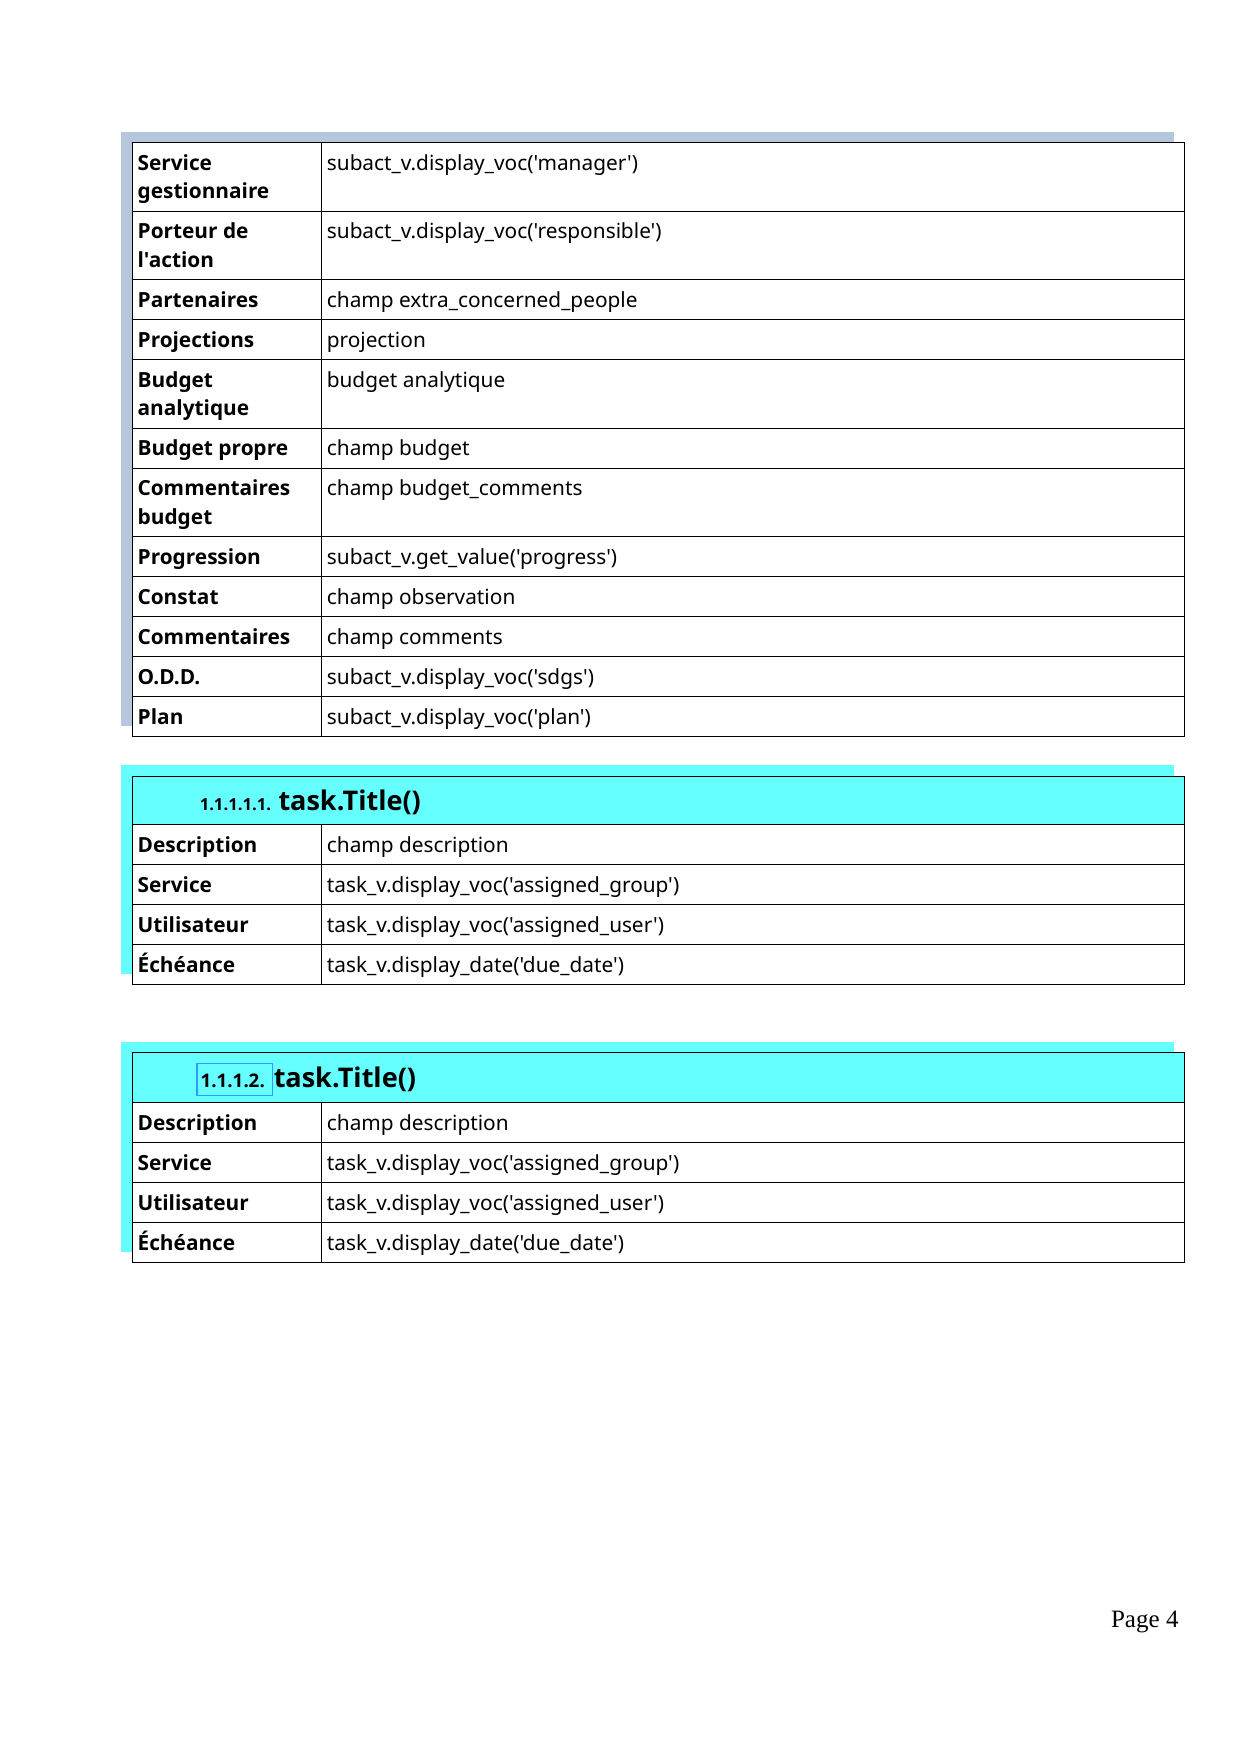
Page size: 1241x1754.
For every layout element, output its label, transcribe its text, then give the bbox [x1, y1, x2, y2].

table_cell Plan [133, 697, 321, 736]
table_cell Progression [133, 537, 321, 576]
table_cell task_v.display_voc('assigned_user') [322, 1183, 1184, 1222]
table_cell projection [322, 320, 1184, 359]
table_cell task_v.display_voc('assigned_group') [322, 865, 1184, 904]
table_cell Service [133, 1143, 321, 1182]
table_cell O.D.D. [133, 657, 321, 696]
table_cell Partenaires [133, 280, 321, 319]
table_cell task_v.display_voc('assigned_group') [322, 1143, 1184, 1182]
table_cell Budget propre [133, 429, 321, 468]
table_cell Projections [133, 320, 321, 359]
table_cell champ extra_concerned_people [322, 280, 1184, 319]
table_cell Échéance [133, 1223, 321, 1262]
table_cell Commentaires budget [133, 469, 321, 536]
table_cell subact_v.display_voc('sdgs') [322, 657, 1184, 696]
table_cell champ observation [322, 577, 1184, 616]
table_cell champ description [322, 1103, 1184, 1142]
table_cell Service gestionnaire [133, 143, 321, 211]
table_cell Échéance [133, 945, 321, 984]
table_cell task_v.display_date('due_date') [322, 945, 1184, 984]
table_header task.Title() [133, 777, 1184, 824]
table_cell subact_v.display_voc('plan') [322, 697, 1184, 736]
table_header task.Title() [133, 1053, 1184, 1102]
table_cell subact_v.display_voc('manager') [322, 143, 1184, 211]
table_cell champ description [322, 825, 1184, 864]
table_cell task_v.display_date('due_date') [322, 1223, 1184, 1262]
table_cell Utilisateur [133, 905, 321, 944]
table_cell subact_v.get_value('progress') [322, 537, 1184, 576]
table_cell Commentaires [133, 617, 321, 656]
table_cell Constat [133, 577, 321, 616]
table_cell Description [133, 1103, 321, 1142]
table_cell subact_v.display_voc('responsible') [322, 212, 1184, 279]
table_cell champ budget [322, 429, 1184, 468]
table_cell Porteur de l'action [133, 212, 321, 279]
table_cell budget analytique [322, 360, 1184, 428]
table_cell task_v.display_voc('assigned_user') [322, 905, 1184, 944]
table_cell champ budget_comments [322, 469, 1184, 536]
table_cell Utilisateur [133, 1183, 321, 1222]
table_cell Budget analytique [133, 360, 321, 428]
table_cell Description [133, 825, 321, 864]
table_cell Service [133, 865, 321, 904]
table_cell champ comments [322, 617, 1184, 656]
